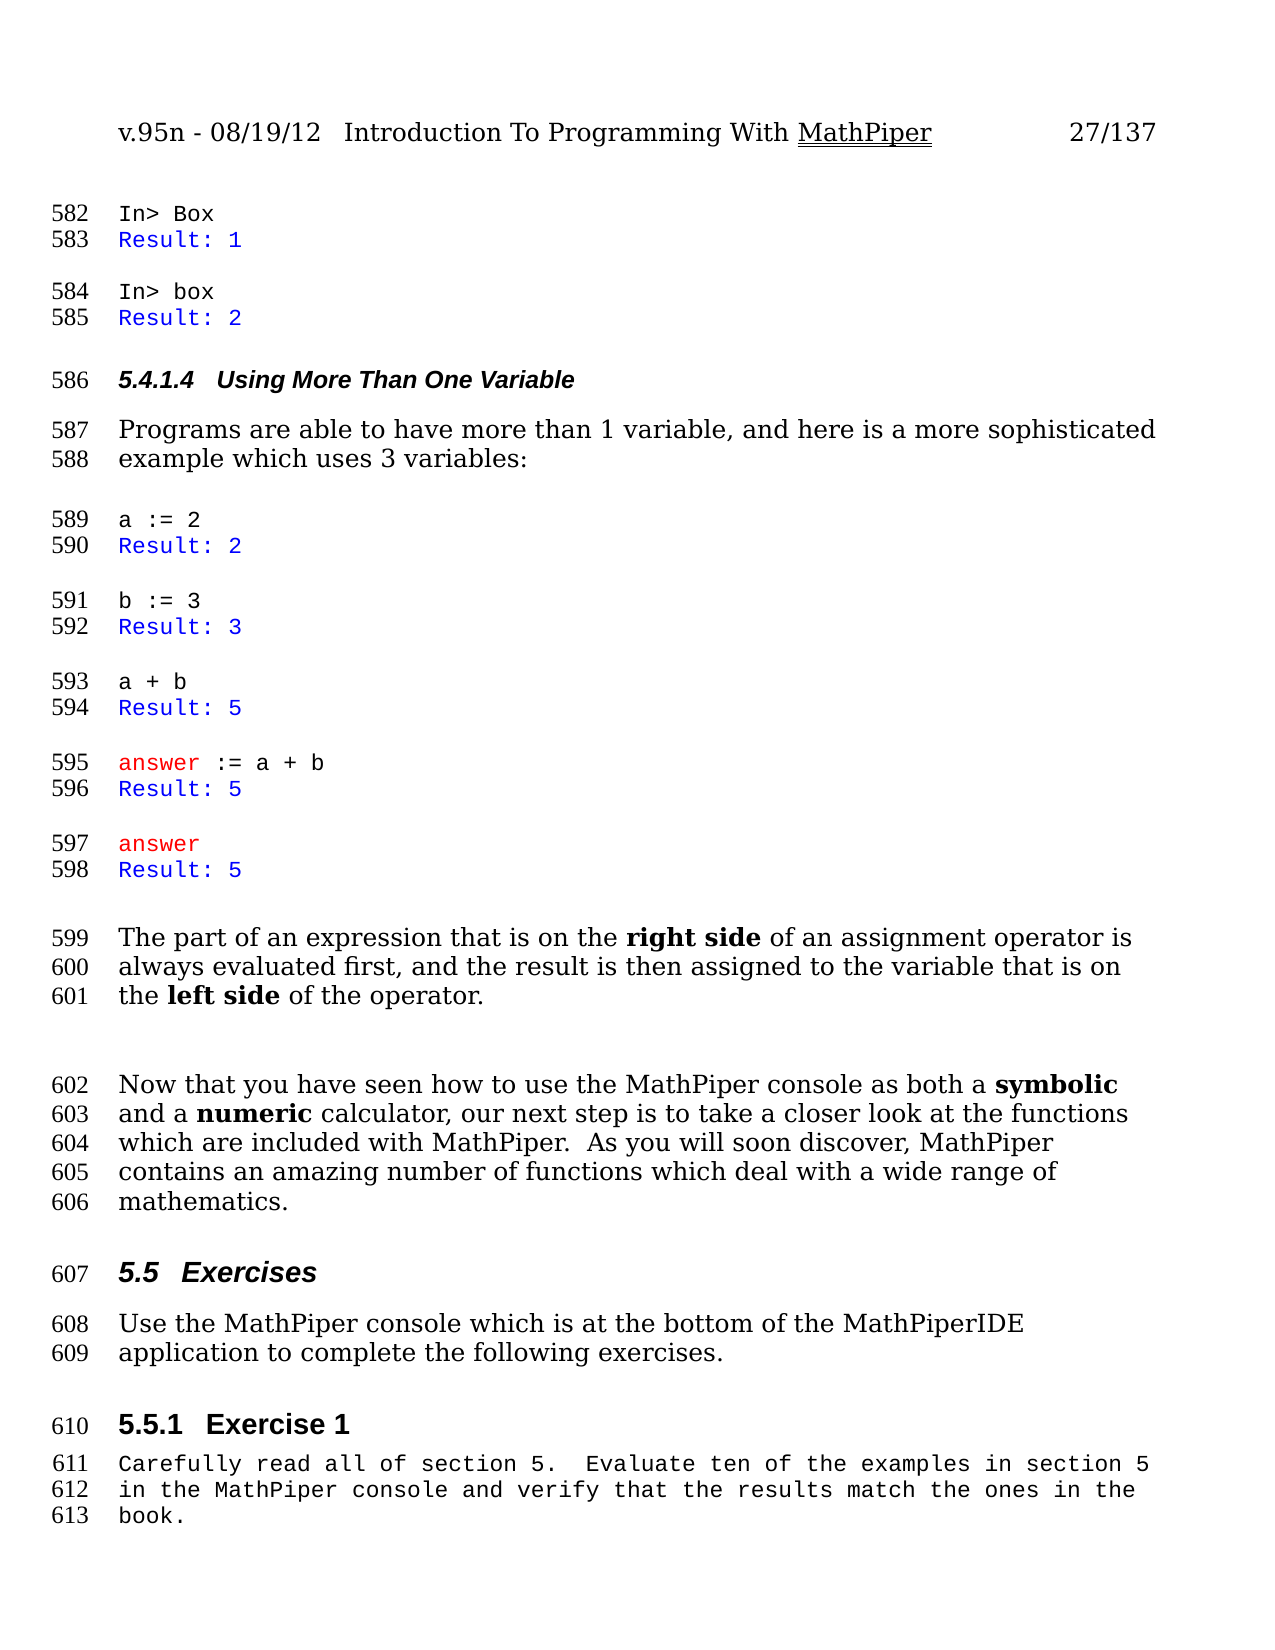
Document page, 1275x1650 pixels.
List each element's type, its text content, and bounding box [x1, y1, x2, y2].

text Result: 5 [118, 858, 1157, 884]
text Use the MathPiper console which is at the bottom of the MathPiperIDE application to complete the following exercises. [118, 1309, 1157, 1368]
text b := 3 [118, 589, 1157, 615]
text Result: 2 [118, 534, 1157, 560]
text In> box [118, 281, 1157, 306]
text Result: 2 [118, 306, 1157, 332]
text a := 2 [118, 508, 1157, 534]
text Now that you have seen how to use the MathPiper console as both a symbolic and a numeric calculator, our next step is to take a closer look at the functions which are included with MathPiper. As you will soon discover, MathPiper contains an amazing number of functions which deal with a wide range of mathematics. [118, 1070, 1157, 1216]
text The part of an expression that is on the right side of an assignment operator is always evaluated first, and the result is then assigned to the variable that is on the left side of the operator. [118, 923, 1157, 1011]
text Result: 5 [118, 777, 1157, 803]
subtitle Using More Than One Variable [118, 365, 1157, 394]
text In> Box [118, 203, 1157, 229]
subtitle Exercises [118, 1255, 1157, 1288]
text a + b [118, 671, 1157, 696]
text Result: 5 [118, 696, 1157, 722]
text answer := a + b [118, 752, 1157, 777]
text Programs are able to have more than 1 variable, and here is a more sophisticated example which uses 3 variables: [118, 415, 1157, 473]
text answer [118, 833, 1157, 858]
text Carefully read all of section 5. Evaluate ten of the examples in section 5 in the MathPiper console and verify that the results match the ones in the book. [118, 1452, 1157, 1530]
subtitle Exercise 1 [118, 1407, 1157, 1440]
text Result: 1 [118, 229, 1157, 254]
text Result: 3 [118, 615, 1157, 641]
